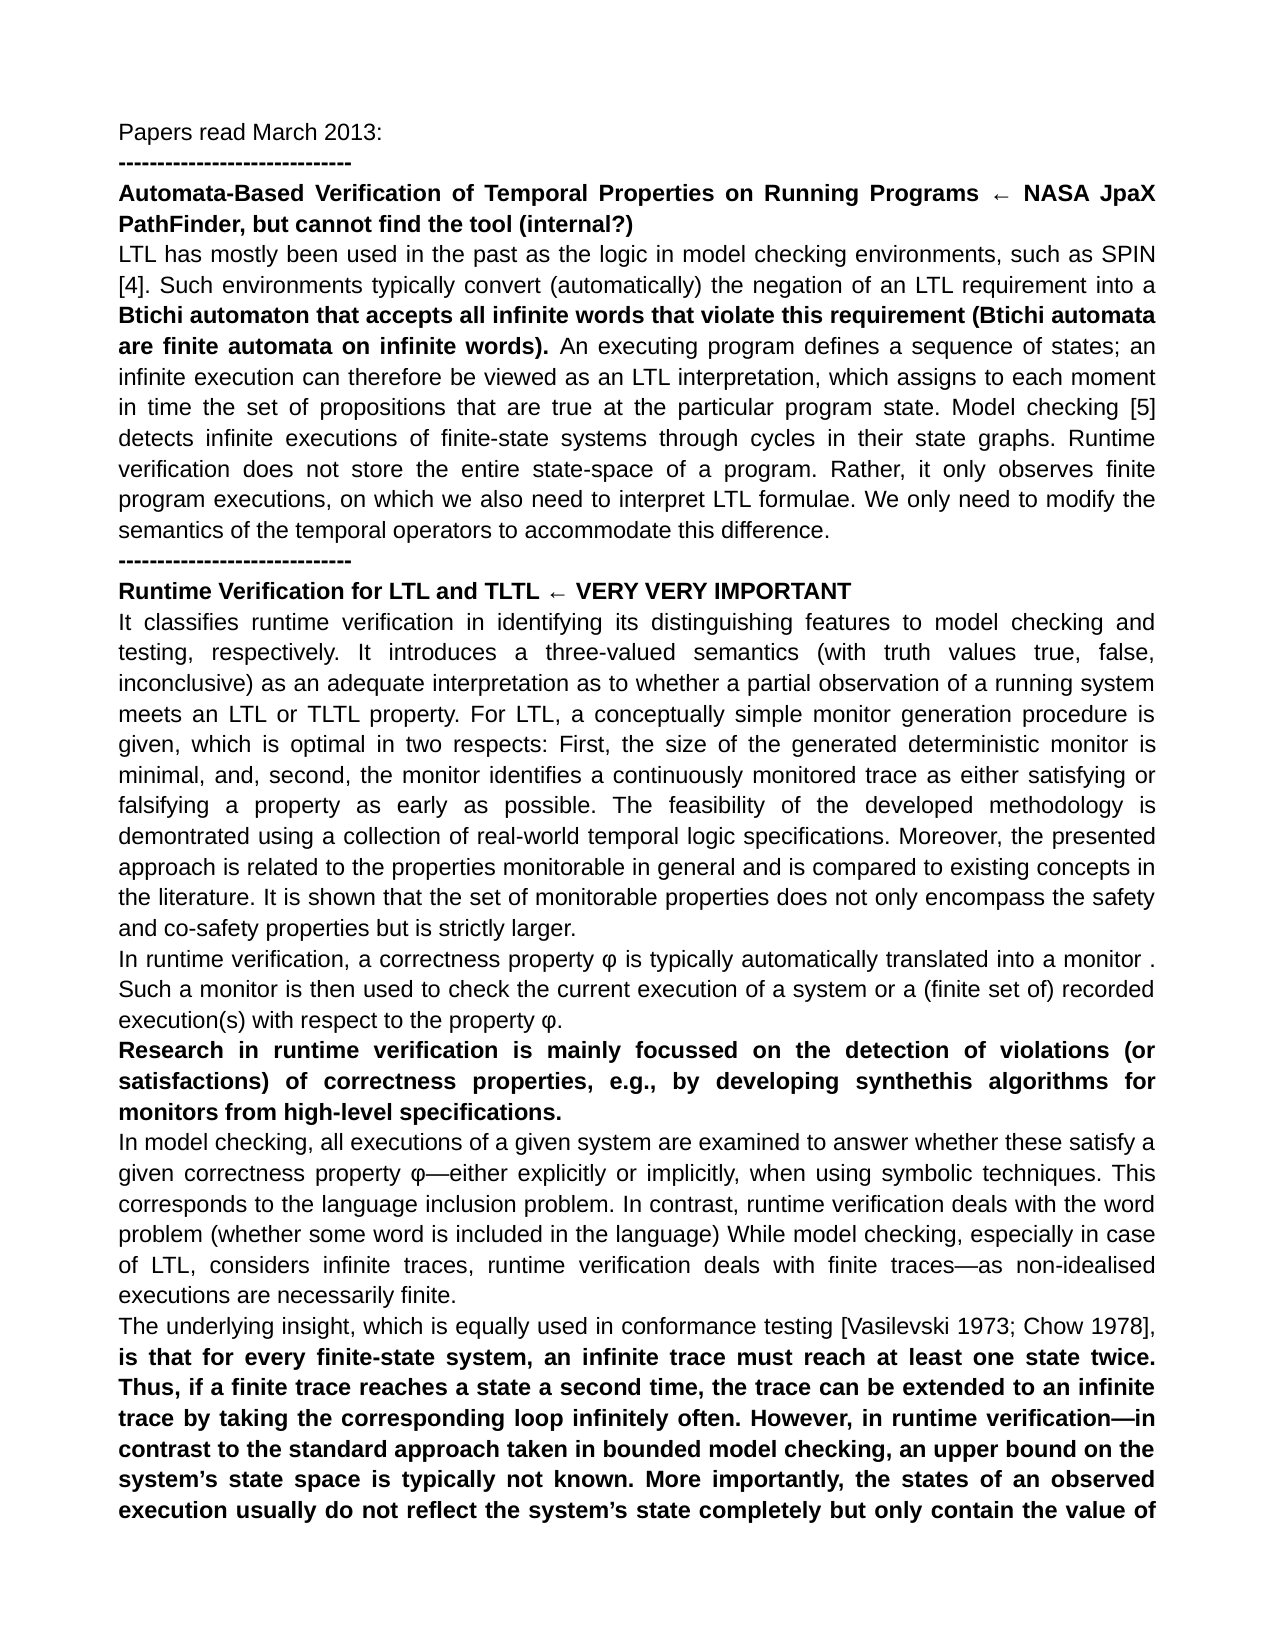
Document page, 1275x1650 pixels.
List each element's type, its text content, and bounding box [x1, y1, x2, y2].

text ------------------------------ [118, 547, 1157, 574]
text Runtime Verification for LTL and TLTL ← VERY VERY IMPORTANT [118, 577, 1157, 604]
text Papers read March 2013: [118, 118, 1157, 145]
text In model checking, all executions of a given system are examined to answer whether these satisfy a given correctness property φ—either explicitly or implicitly, when using symbolic techniques. This corresponds to the language inclusion problem. In contrast, runtime verification deals with the word problem (whether some word is included in the language) While model checking, especially in case of LTL, considers infinite traces, runtime verification deals with finite traces—as non-idealised executions are necessarily finite. [118, 1129, 1157, 1309]
text The underlying insight, which is equally used in conformance testing [Vasilevski 1973; Chow 1978], is that for every finite-state system, an infinite trace must reach at least one state twice. Thus, if a finite trace reaches a state a second time, the trace can be extended to an infinite trace by taking the corresponding loop infinitely often. However, in runtime verification—in contrast to the standard approach taken in bounded model checking, an upper bound on the system’s state space is typically not known. More importantly, the states of an observed execution usually do not reflect the system’s state completely but only contain the value of [118, 1312, 1157, 1523]
text ------------------------------ [118, 149, 1157, 176]
text LTL has mostly been used in the past as the logic in model checking environments, such as SPIN [4]. Such environments typically convert (automatically) the negation of an LTL requirement into a Btichi automaton that accepts all infinite words that violate this requirement (Btichi automata are finite automata on infinite words). An executing program defines a sequence of states; an infinite execution can therefore be viewed as an LTL interpretation, which assigns to each moment in time the set of propositions that are true at the particular program state. Model checking [5] detects infinite executions of finite-state systems through cycles in their state graphs. Runtime verification does not store the entire state-space of a program. Rather, it only observes finite program executions, on which we also need to interpret LTL formulae. We only need to modify the semantics of the temporal operators to accommodate this difference. [118, 241, 1157, 543]
text It classifies runtime verification in identifying its distinguishing features to model checking and testing, respectively. It introduces a three-valued semantics (with truth values true, false, inconclusive) as an adequate interpretation as to whether a partial observation of a running system meets an LTL or TLTL property. For LTL, a conceptually simple monitor generation procedure is given, which is optimal in two respects: First, the size of the generated deterministic monitor is minimal, and, second, the monitor identifies a continuously monitored trace as either satisfying or falsifying a property as early as possible. The feasibility of the developed methodology is demontrated using a collection of real-world temporal logic specifications. Moreover, the presented approach is related to the properties monitorable in general and is compared to existing concepts in the literature. It is shown that the set of monitorable properties does not only encompass the safety and co-safety properties but is strictly larger. [118, 608, 1157, 941]
text Automata-Based Verification of Temporal Properties on Running Programs ← NASA JpaX PathFinder, but cannot find the tool (internal?) [118, 179, 1157, 237]
text In runtime verification, a correctness property φ is typically automatically translated into a monitor . Such a monitor is then used to check the current execution of a system or a (finite set of) recorded execution(s) with respect to the property φ. [118, 945, 1157, 1033]
text Research in runtime verification is mainly focussed on the detection of violations (or satisfactions) of correctness properties, e.g., by developing synthethis algorithms for monitors from high-level specifications. [118, 1037, 1157, 1125]
